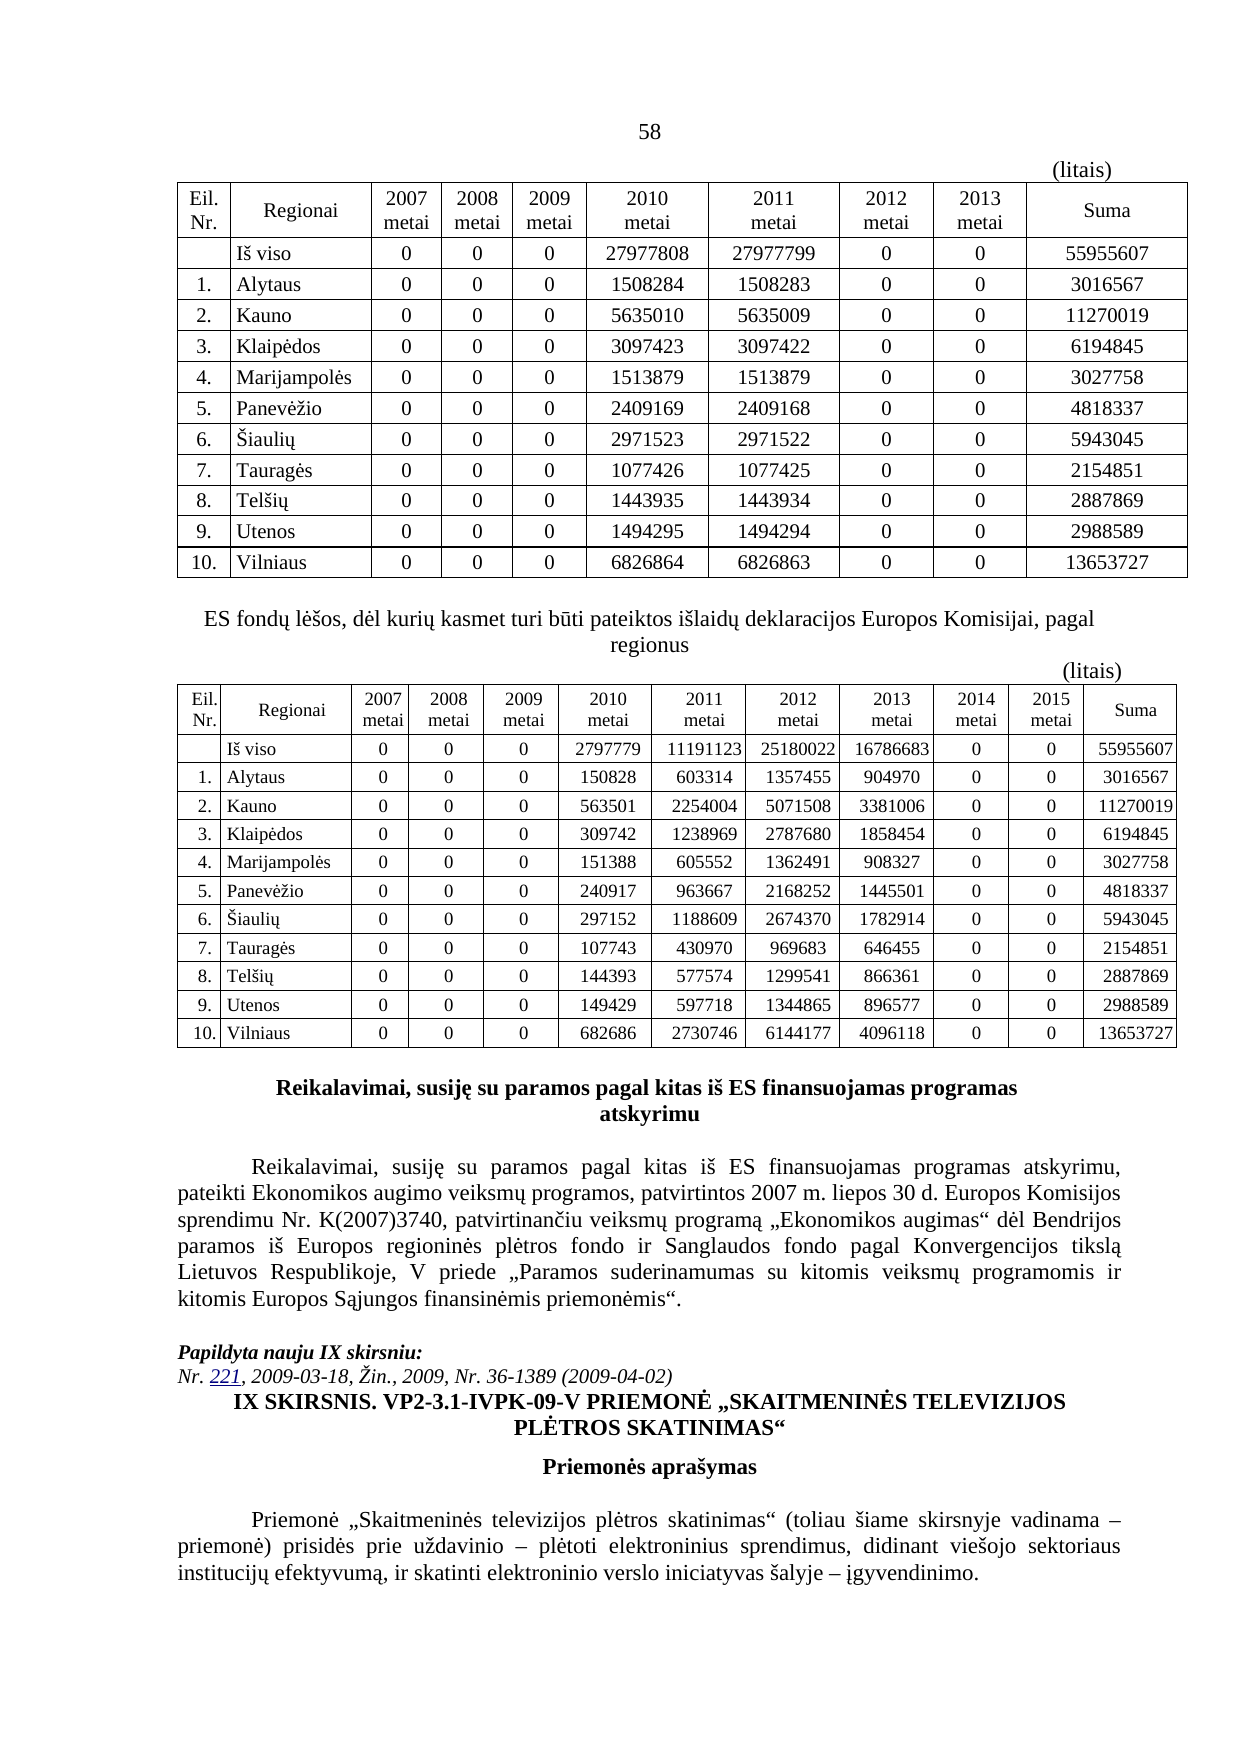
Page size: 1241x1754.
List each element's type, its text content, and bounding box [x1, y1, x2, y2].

table_cell 0 [484, 905, 558, 933]
table_cell 0 [1009, 962, 1083, 990]
table_cell 0 [840, 455, 933, 484]
table_cell Iš viso [221, 735, 351, 762]
table_cell 0 [409, 962, 483, 990]
table_cell 3381006 [840, 792, 933, 819]
table_cell 0 [352, 962, 408, 990]
table_cell 2797779 [559, 735, 651, 762]
text IX SKIRSNIS. VP2-3.1-IVPK-09-V PRIEMONĖ „SKAITMENINĖS TELEVIZIJOS PLĖTROS SKATINIMAS“ [177, 1388, 1122, 1441]
table_cell 577574 [652, 962, 745, 990]
table_cell 2730746 [652, 1019, 745, 1047]
table_cell 0 [840, 516, 933, 546]
table_header 2010 metai [587, 183, 708, 237]
table_cell 430970 [652, 934, 745, 961]
table_cell 0 [442, 455, 512, 484]
table_cell 13653727 [1084, 1019, 1176, 1047]
table_cell 10. [178, 548, 230, 577]
table_cell 0 [372, 516, 441, 546]
table_cell 2. [178, 300, 230, 330]
table_cell 6194845 [1084, 820, 1176, 847]
table_header Regionai [221, 685, 351, 734]
table_cell 3097422 [709, 331, 839, 361]
table_cell 0 [513, 238, 586, 268]
table_cell Tauragės [221, 934, 351, 961]
table_cell 2887869 [1084, 962, 1176, 990]
table_cell 0 [840, 331, 933, 361]
table_cell 0 [484, 792, 558, 819]
table_cell 603314 [652, 763, 745, 791]
table_header 2011 metai [709, 183, 839, 237]
table_cell 0 [934, 934, 1008, 961]
table_cell 0 [442, 238, 512, 268]
table_cell 0 [409, 820, 483, 847]
table_cell 0 [934, 424, 1026, 453]
table_cell 1508284 [587, 269, 708, 299]
table_cell 646455 [840, 934, 933, 961]
table_cell 3097423 [587, 331, 708, 361]
table_cell 0 [513, 548, 586, 577]
table_cell 0 [513, 331, 586, 361]
table_cell Telšių [221, 962, 351, 990]
table_cell 5. [178, 393, 230, 423]
text Nr. 221, 2009-03-18, Žin., 2009, Nr. 36-1389 (2009-04-02) [177, 1364, 1122, 1388]
table_cell 1344865 [746, 991, 839, 1018]
table_cell 0 [442, 269, 512, 299]
table_cell 0 [840, 548, 933, 577]
table_cell 55955607 [1084, 735, 1176, 762]
table_cell 0 [840, 300, 933, 330]
table_cell 2409168 [709, 393, 839, 423]
text Papildyta nauju IX skirsniu: [177, 1340, 1122, 1364]
table_cell 0 [934, 300, 1026, 330]
table_cell 0 [1009, 735, 1083, 762]
table_cell 1782914 [840, 905, 933, 933]
table_cell 5071508 [746, 792, 839, 819]
table_cell 0 [442, 424, 512, 453]
table_cell 297152 [559, 905, 651, 933]
table_cell 896577 [840, 991, 933, 1018]
table_cell 0 [513, 269, 586, 299]
table_cell 0 [442, 486, 512, 515]
table_cell 0 [840, 486, 933, 515]
text (litais) [987, 156, 1112, 182]
table_cell 0 [934, 548, 1026, 577]
table_cell 0 [1009, 877, 1083, 904]
table_cell 1077425 [709, 455, 839, 484]
table_cell 597718 [652, 991, 745, 1018]
table_cell 25180022 [746, 735, 839, 762]
table_header Eil. Nr. [178, 183, 230, 237]
table_cell 2154851 [1084, 934, 1176, 961]
table_cell 0 [934, 269, 1026, 299]
table_cell 0 [1009, 820, 1083, 847]
table_cell 0 [352, 849, 408, 876]
table_cell 0 [934, 820, 1008, 847]
table_cell 0 [352, 905, 408, 933]
text Priemonės aprašymas [177, 1453, 1122, 1479]
table_cell 0 [352, 991, 408, 1018]
table_cell 9. [178, 991, 220, 1018]
table_cell [178, 735, 220, 762]
table_cell Marijampolės [231, 362, 371, 392]
text Reikalavimai, susiję su paramos pagal kitas iš ES finansuojamas programas atskyrimu [177, 1074, 1122, 1127]
table_cell 1858454 [840, 820, 933, 847]
table_cell 0 [352, 820, 408, 847]
table_cell Klaipėdos [231, 331, 371, 361]
table_cell 0 [484, 934, 558, 961]
table_cell 0 [409, 1019, 483, 1047]
table_cell 1357455 [746, 763, 839, 791]
table_cell 2887869 [1027, 486, 1187, 515]
table_cell 0 [409, 877, 483, 904]
table_cell 0 [840, 424, 933, 453]
table_cell 866361 [840, 962, 933, 990]
table_cell 0 [409, 905, 483, 933]
table_cell 908327 [840, 849, 933, 876]
table_cell 0 [372, 269, 441, 299]
table_cell 11270019 [1027, 300, 1187, 330]
table_cell Iš viso [231, 238, 371, 268]
table_cell 0 [513, 300, 586, 330]
table_cell 0 [372, 486, 441, 515]
table_cell 1. [178, 763, 220, 791]
table_cell Marijampolės [221, 849, 351, 876]
table_header 2009 metai [513, 183, 586, 237]
table_cell 6. [178, 905, 220, 933]
table_cell 27977799 [709, 238, 839, 268]
table_cell 0 [372, 300, 441, 330]
table_header 2012 metai [840, 183, 933, 237]
table_cell 0 [840, 238, 933, 268]
table_cell 1. [178, 269, 230, 299]
table_cell Vilniaus [221, 1019, 351, 1047]
table_cell 0 [484, 820, 558, 847]
table_cell 2674370 [746, 905, 839, 933]
table_cell 0 [513, 362, 586, 392]
table_cell 0 [934, 1019, 1008, 1047]
table_cell 0 [484, 962, 558, 990]
table_header 2008 metai [442, 183, 512, 237]
table_header 2009 metai [484, 685, 558, 734]
table_cell 240917 [559, 877, 651, 904]
table_cell 0 [840, 393, 933, 423]
table_cell 11191123 [652, 735, 745, 762]
table_cell 1238969 [652, 820, 745, 847]
table_cell 1443934 [709, 486, 839, 515]
table_header Eil. Nr. [178, 685, 220, 734]
table_cell 5943045 [1084, 905, 1176, 933]
table_cell 0 [409, 991, 483, 1018]
table_cell 3016567 [1084, 763, 1176, 791]
table_cell 0 [409, 735, 483, 762]
table_cell 7. [178, 455, 230, 484]
table_cell 0 [484, 763, 558, 791]
table_cell 0 [442, 331, 512, 361]
table_cell 55955607 [1027, 238, 1187, 268]
table_cell 0 [840, 269, 933, 299]
table_cell 6826863 [709, 548, 839, 577]
table_cell Alytaus [231, 269, 371, 299]
table_cell 5635010 [587, 300, 708, 330]
table_cell 0 [372, 424, 441, 453]
table_cell 2. [178, 792, 220, 819]
table_cell 0 [372, 362, 441, 392]
table_cell 10. [178, 1019, 220, 1047]
table_header 2013 metai [934, 183, 1026, 237]
table_cell 0 [934, 362, 1026, 392]
table_header 2015 metai [1009, 685, 1083, 734]
table_cell Utenos [221, 991, 351, 1018]
table_cell 0 [372, 238, 441, 268]
table_cell Telšių [231, 486, 371, 515]
table_cell 4818337 [1084, 877, 1176, 904]
table_cell 2154851 [1027, 455, 1187, 484]
table_cell 5. [178, 877, 220, 904]
table_cell 1077426 [587, 455, 708, 484]
table_header 2007 metai [352, 685, 408, 734]
table_cell 2409169 [587, 393, 708, 423]
table_cell Šiaulių [231, 424, 371, 453]
table_cell 1508283 [709, 269, 839, 299]
table_cell 0 [1009, 1019, 1083, 1047]
table_cell 150828 [559, 763, 651, 791]
table_cell 5943045 [1027, 424, 1187, 453]
table_cell 1494294 [709, 516, 839, 546]
table_header 2008 metai [409, 685, 483, 734]
table_header 2010 metai [559, 685, 651, 734]
table_cell 4818337 [1027, 393, 1187, 423]
table_cell 8. [178, 962, 220, 990]
table_cell 0 [484, 1019, 558, 1047]
table_cell [178, 238, 230, 268]
table_cell 0 [409, 849, 483, 876]
table_cell 2988589 [1084, 991, 1176, 1018]
table_cell 963667 [652, 877, 745, 904]
table_cell 11270019 [1084, 792, 1176, 819]
table_cell 605552 [652, 849, 745, 876]
table_cell 2254004 [652, 792, 745, 819]
table_cell 1443935 [587, 486, 708, 515]
table_cell 0 [409, 763, 483, 791]
table_cell 969683 [746, 934, 839, 961]
table_cell 682686 [559, 1019, 651, 1047]
table_cell 0 [409, 792, 483, 819]
table_cell 0 [484, 877, 558, 904]
text (litais) [312, 657, 1122, 684]
table_cell 0 [934, 516, 1026, 546]
table_cell 151388 [559, 849, 651, 876]
table_cell 13653727 [1027, 548, 1187, 577]
table_cell 0 [1009, 792, 1083, 819]
table_cell 144393 [559, 962, 651, 990]
table_cell 0 [934, 486, 1026, 515]
table_header Suma [1027, 183, 1187, 237]
table_cell 6144177 [746, 1019, 839, 1047]
table_cell 6826864 [587, 548, 708, 577]
table_cell 0 [442, 516, 512, 546]
table_cell 0 [934, 455, 1026, 484]
table_cell 0 [1009, 849, 1083, 876]
table_cell 1445501 [840, 877, 933, 904]
table_cell 0 [372, 393, 441, 423]
table_cell 0 [484, 735, 558, 762]
table_cell 0 [513, 516, 586, 546]
table_cell 6194845 [1027, 331, 1187, 361]
table_cell 0 [513, 486, 586, 515]
table_cell 0 [352, 763, 408, 791]
table_cell 1513879 [587, 362, 708, 392]
table_cell 9. [178, 516, 230, 546]
table_cell 8. [178, 486, 230, 515]
table_cell 3. [178, 331, 230, 361]
table_cell Kauno [231, 300, 371, 330]
table_cell 0 [352, 877, 408, 904]
table_cell 5635009 [709, 300, 839, 330]
table_cell Klaipėdos [221, 820, 351, 847]
table_cell 4096118 [840, 1019, 933, 1047]
table_cell Panevėžio [221, 877, 351, 904]
table_cell 0 [1009, 763, 1083, 791]
table_cell 1299541 [746, 962, 839, 990]
table_cell 0 [934, 991, 1008, 1018]
table_cell 7. [178, 934, 220, 961]
table_cell 0 [442, 548, 512, 577]
table_header 2014 metai [934, 685, 1008, 734]
table_cell 2168252 [746, 877, 839, 904]
table_cell 0 [372, 455, 441, 484]
text Priemonė „Skaitmeninės televizijos plėtros skatinimas“ (toliau šiame skirsnyje vadinama – priemonė) prisidės prie uždavinio – plėtoti elektroninius sprendimus, didinant viešojo sektoriaus institucijų efektyvumą, ir skatinti elektroninio verslo iniciatyvas šalyje – įgyvendinimo. [177, 1506, 1122, 1585]
table_cell 1494295 [587, 516, 708, 546]
table_cell 0 [934, 877, 1008, 904]
table_cell 0 [352, 934, 408, 961]
text Reikalavimai, susiję su paramos pagal kitas iš ES finansuojamas programas atskyrimu, pateikti Ekonomikos augimo veiksmų programos, patvirtintos 2007 m. liepos 30 d. Europos Komisijos sprendimu Nr. K(2007)3740, patvirtinančiu veiksmų programą „Ekonomikos augimas“ dėl Bendrijos paramos iš Europos regioninės plėtros fondo ir Sanglaudos fondo pagal Konvergencijos tikslą Lietuvos Respublikoje, V priede „Paramos suderinamumas su kitomis veiksmų programomis ir kitomis Europos Sąjungos finansinėmis priemonėmis“. [177, 1153, 1122, 1311]
table_cell 0 [372, 331, 441, 361]
table_cell 0 [934, 331, 1026, 361]
table_cell 0 [840, 362, 933, 392]
table_cell 0 [934, 238, 1026, 268]
table_cell 0 [352, 1019, 408, 1047]
table_cell 0 [1009, 905, 1083, 933]
table_cell Šiaulių [221, 905, 351, 933]
table_cell 1513879 [709, 362, 839, 392]
table_cell 3027758 [1027, 362, 1187, 392]
table_cell 0 [934, 905, 1008, 933]
table_cell 16786683 [840, 735, 933, 762]
table_cell 4. [178, 849, 220, 876]
table_cell 0 [484, 849, 558, 876]
table_cell 1188609 [652, 905, 745, 933]
table_cell 0 [484, 991, 558, 1018]
table_cell 0 [372, 548, 441, 577]
table_cell 563501 [559, 792, 651, 819]
table_cell 0 [352, 792, 408, 819]
table_header Suma [1084, 685, 1176, 734]
table_cell 0 [513, 455, 586, 484]
table_cell 0 [442, 393, 512, 423]
table_cell Tauragės [231, 455, 371, 484]
table_cell 107743 [559, 934, 651, 961]
table_header Regionai [231, 183, 371, 237]
table_cell 2988589 [1027, 516, 1187, 546]
text ES fondų lėšos, dėl kurių kasmet turi būti pateiktos išlaidų deklaracijos Europos Komisijai, pagal regionus [177, 605, 1122, 657]
table_cell 3027758 [1084, 849, 1176, 876]
table_cell 0 [352, 735, 408, 762]
table_header 2011 metai [652, 685, 745, 734]
table_cell 0 [1009, 991, 1083, 1018]
table_cell 0 [1009, 934, 1083, 961]
table_cell 2971522 [709, 424, 839, 453]
table_cell 2971523 [587, 424, 708, 453]
table_cell 0 [513, 424, 586, 453]
table_cell 3. [178, 820, 220, 847]
table_cell 2787680 [746, 820, 839, 847]
table_cell 0 [409, 934, 483, 961]
table_header 2012 metai [746, 685, 839, 734]
table_cell 0 [934, 763, 1008, 791]
table_cell 309742 [559, 820, 651, 847]
table_cell Panevėžio [231, 393, 371, 423]
table_cell Alytaus [221, 763, 351, 791]
table_cell 4. [178, 362, 230, 392]
table_cell 1362491 [746, 849, 839, 876]
table_cell 0 [934, 735, 1008, 762]
table_cell Kauno [221, 792, 351, 819]
table_cell 0 [934, 792, 1008, 819]
table_header 2007 metai [372, 183, 441, 237]
table_cell 27977808 [587, 238, 708, 268]
table_cell 3016567 [1027, 269, 1187, 299]
table_cell 904970 [840, 763, 933, 791]
table_cell 0 [442, 362, 512, 392]
table_cell 0 [513, 393, 586, 423]
table_header 2013 metai [840, 685, 933, 734]
table_cell 149429 [559, 991, 651, 1018]
table_cell 6. [178, 424, 230, 453]
table_cell 0 [934, 849, 1008, 876]
table_cell 0 [442, 300, 512, 330]
table_cell 0 [934, 393, 1026, 423]
table_cell 0 [934, 962, 1008, 990]
table_cell Vilniaus [231, 548, 371, 577]
table_cell Utenos [231, 516, 371, 546]
